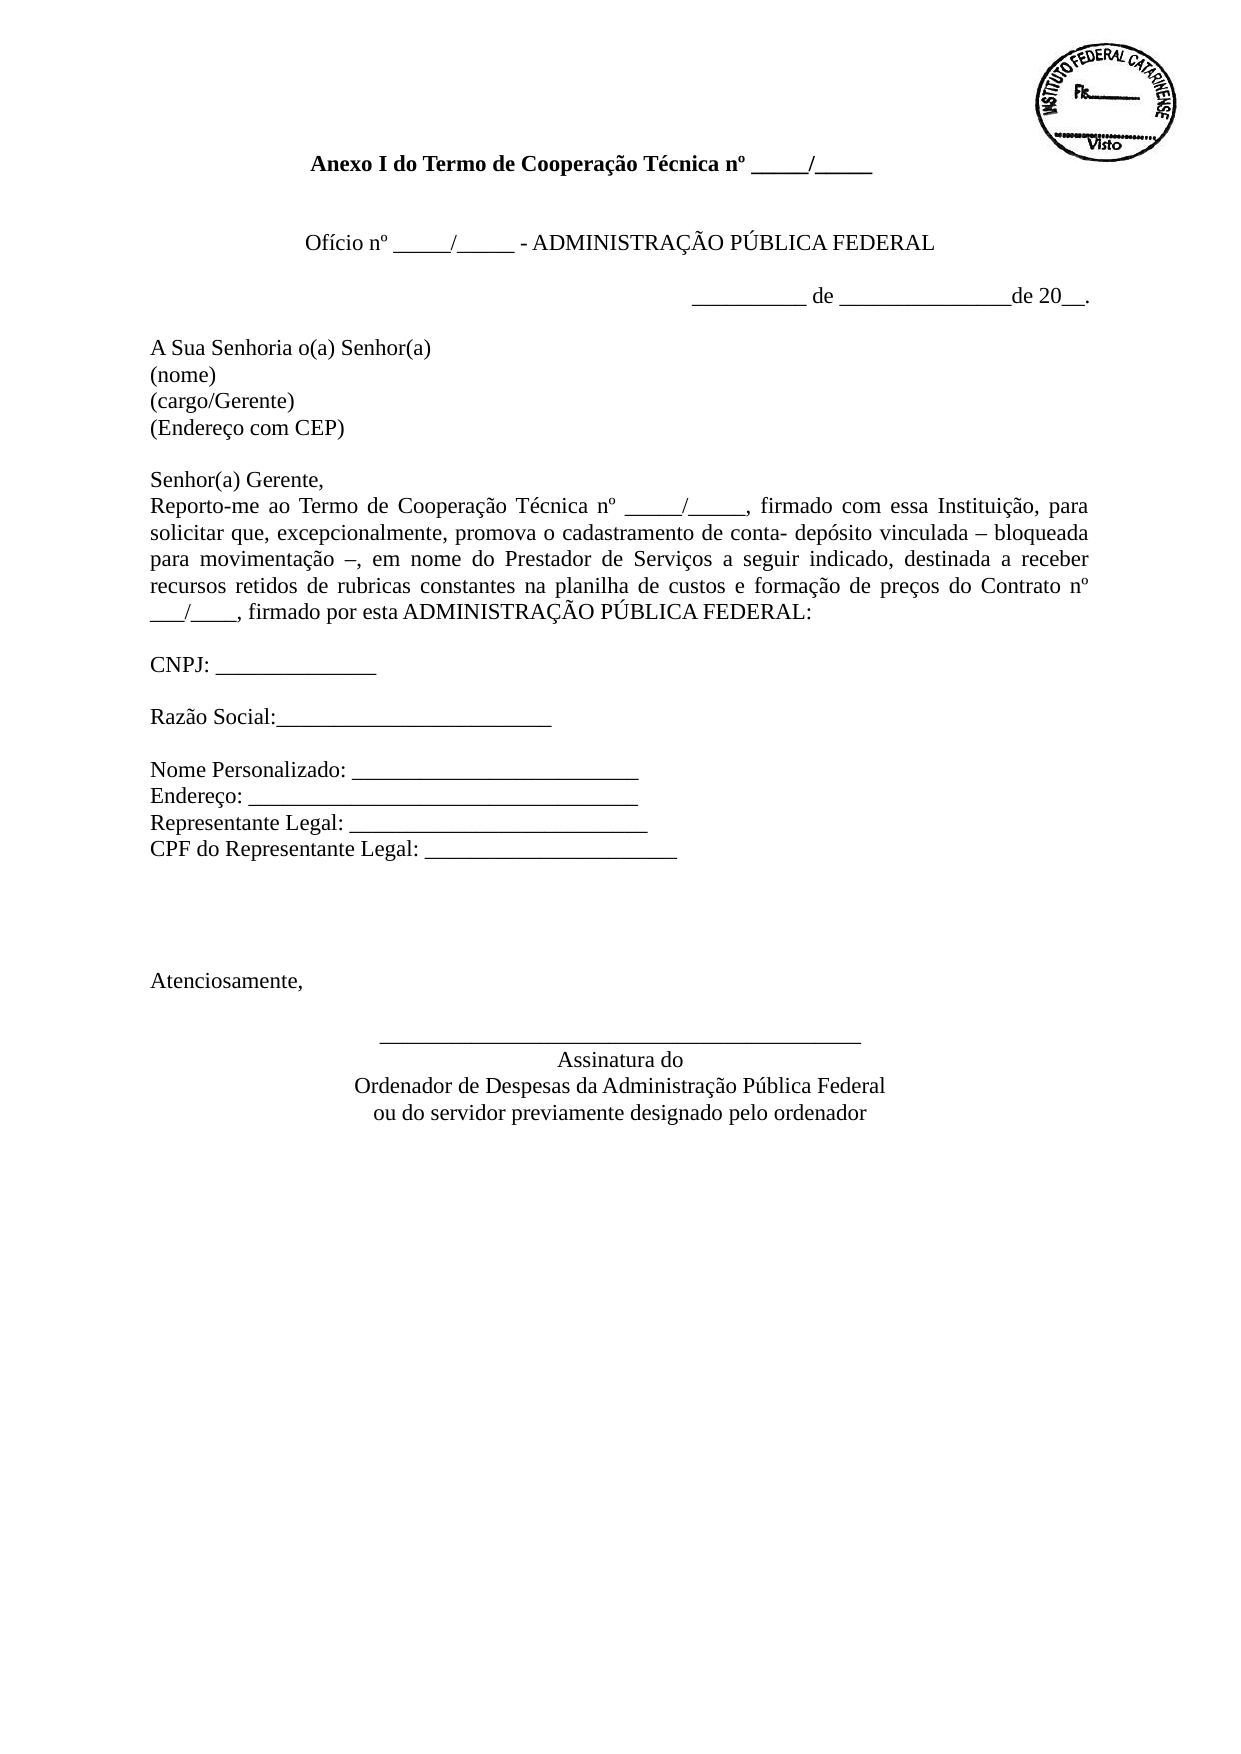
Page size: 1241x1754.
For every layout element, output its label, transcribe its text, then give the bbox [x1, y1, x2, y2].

text CPF do Representante Legal: ______________________ [150, 835, 1090, 862]
text CNPJ: ______________ [150, 651, 1090, 677]
picture [1032, 39, 1183, 172]
text Assinatura do [150, 1046, 1090, 1072]
text (Endereço com CEP) [150, 413, 1090, 440]
text Razão Social:________________________ [150, 703, 1090, 730]
text Ofício nº _____/_____ - ADMINISTRAÇÃO PÚBLICA FEDERAL [150, 229, 1090, 255]
text A Sua Senhoria o(a) Senhor(a) [150, 334, 1090, 361]
text Ordenador de Despesas da Administração Pública Federal [150, 1072, 1090, 1099]
text Anexo I do Termo de Cooperação Técnica nº _____/_____ [150, 150, 1090, 176]
text (cargo/Gerente) [150, 387, 1090, 413]
text Endereço: __________________________________ [150, 782, 1090, 809]
text __________________________________________ [150, 1020, 1090, 1046]
text __________ de _______________de 20__. [150, 282, 1090, 308]
text Atenciosamente, [150, 967, 1090, 993]
text (nome) [150, 361, 1090, 387]
text Senhor(a) Gerente, [150, 466, 1090, 493]
text Nome Personalizado: _________________________ [150, 756, 1090, 782]
text Representante Legal: __________________________ [150, 809, 1090, 835]
text ou do servidor previamente designado pelo ordenador [150, 1099, 1090, 1125]
text Reporto-me ao Termo de Cooperação Técnica nº _____/_____, firmado com essa Instituição, para solicitar que, excepcionalmente, promova o cadastramento de conta- depósito vinculada – bloqueada para movimentação –, em nome do Prestador de Serviços a seguir indicado, destinada a receber recursos retidos de rubricas constantes na planilha de custos e formação de preços do Contrato nº ___/____, firmado por esta ADMINISTRAÇÃO PÚBLICA FEDERAL: [150, 493, 1090, 624]
